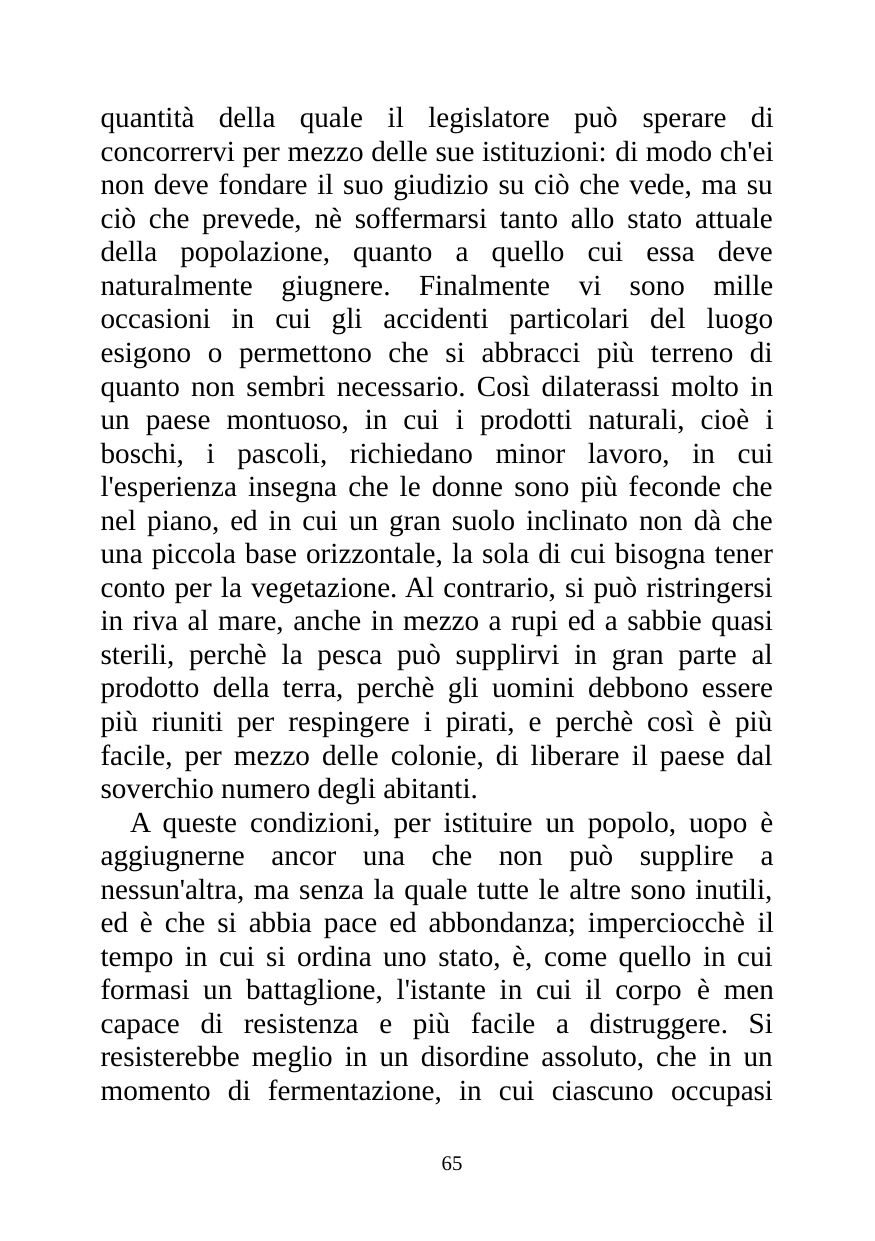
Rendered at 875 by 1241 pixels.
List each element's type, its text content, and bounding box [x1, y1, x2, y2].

text A queste condizioni, per istituire un popolo, uopo è aggiugnerne ancor una che non può supplire a nessun'altra, ma senza la quale tutte le altre sono inutili, ed è che si abbia pace ed abbondanza; imperciocchè il tempo in cui si ordina uno stato, è, come quello in cui formasi un battaglione, l'istante in cui il corpo è men capace di resistenza e più facile a distruggere. Si resisterebbe meglio in un disordine assoluto, che in un momento di fermentazione, in cui ciascuno occupasi [100, 805, 774, 1107]
text quantità della quale il legislatore può sperare di concorrervi per mezzo delle sue istituzioni: di modo ch'ei non deve fondare il suo giudizio su ciò che vede, ma su ciò che prevede, nè soffermarsi tanto allo stato attuale della popolazione, quanto a quello cui essa deve naturalmente giugnere. Finalmente vi sono mille occasioni in cui gli accidenti particolari del luogo esigono o permettono che si abbracci più terreno di quanto non sembri necessario. Così dilaterassi molto in un paese montuoso, in cui i prodotti naturali, cioè i boschi, i pascoli, richiedano minor lavoro, in cui l'esperienza insegna che le donne sono più feconde che nel piano, ed in cui un gran suolo inclinato non dà che una piccola base orizzontale, la sola di cui bisogna tener conto per la vegetazione. Al contrario, si può ristringersi in riva al mare, anche in mezzo a rupi ed a sabbie quasi sterili, perchè la pesca può supplirvi in gran parte al prodotto della terra, perchè gli uomini debbono essere più riuniti per respingere i pirati, e perchè così è più facile, per mezzo delle colonie, di liberare il paese dal soverchio numero degli abitanti. [100, 100, 774, 805]
